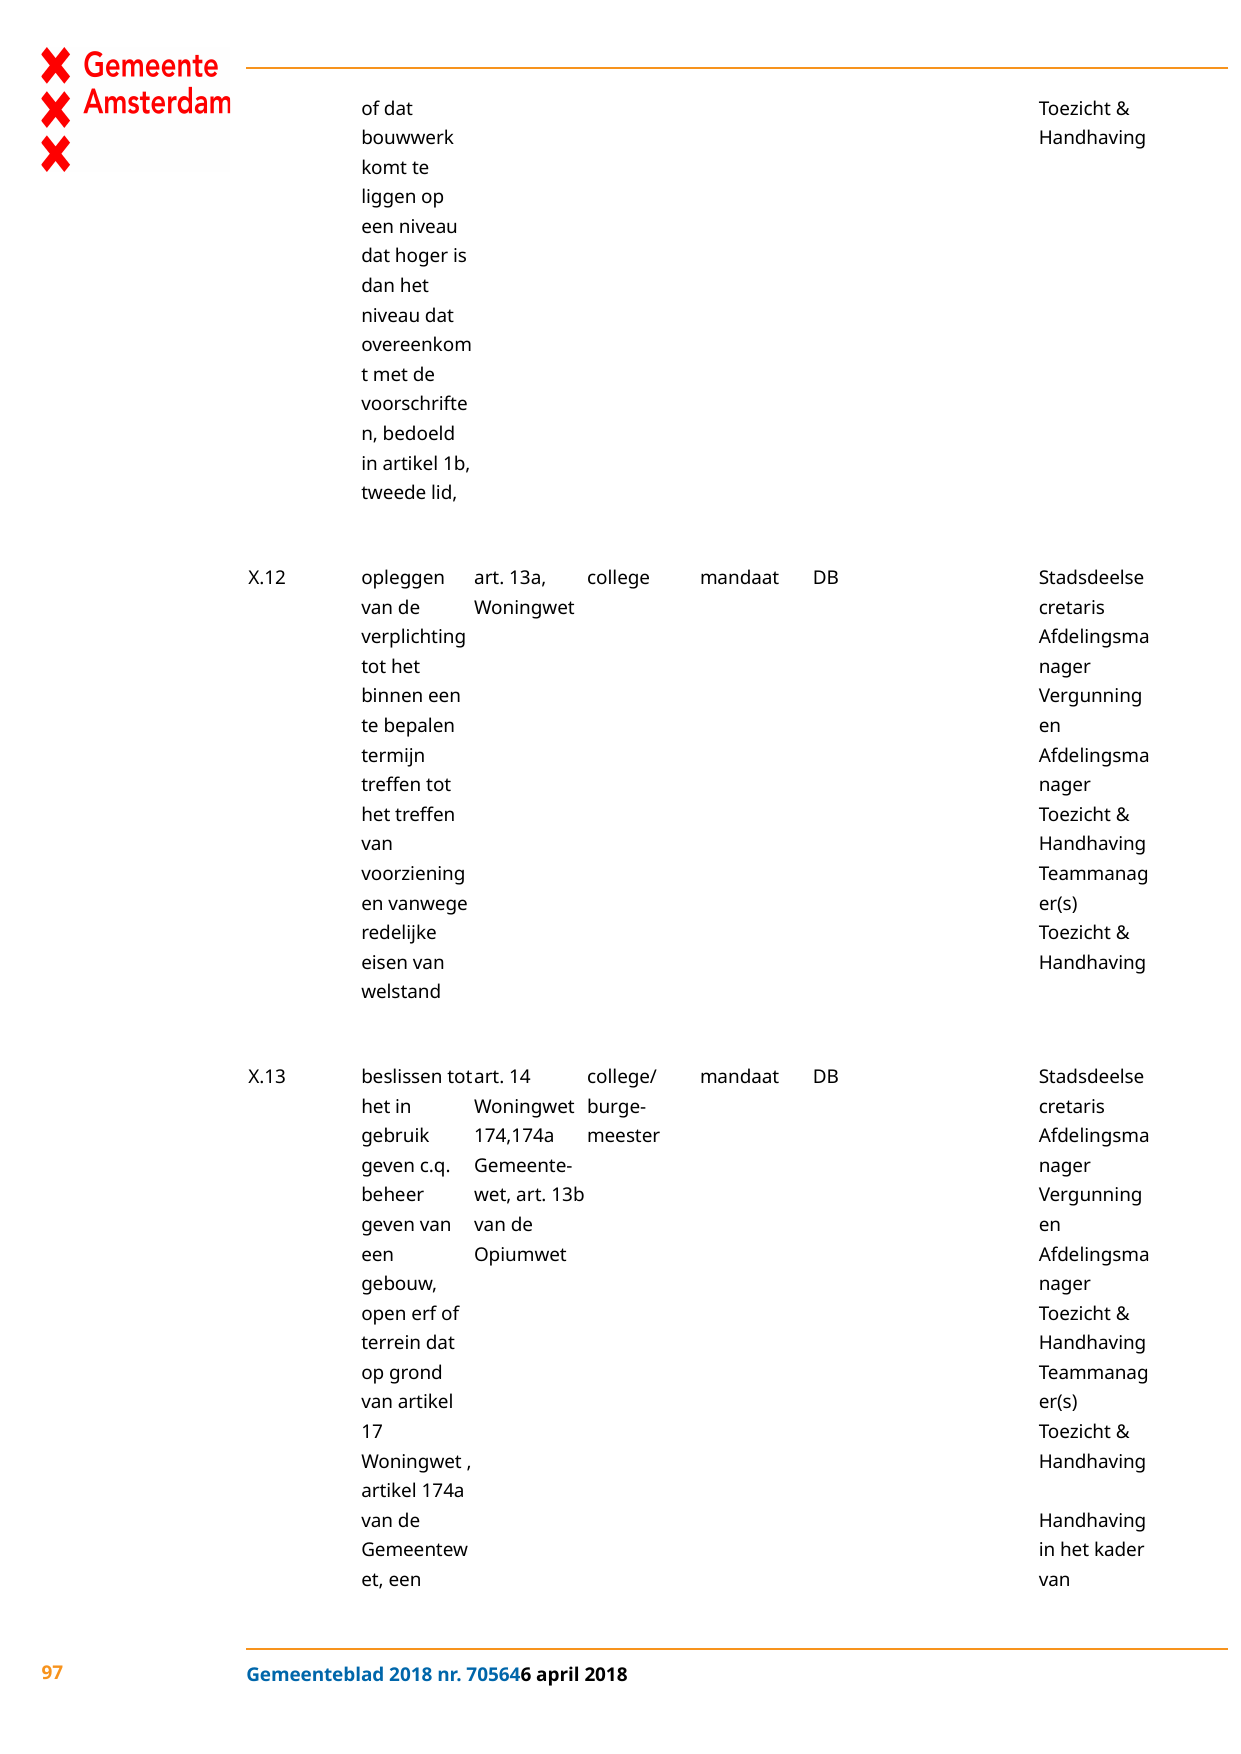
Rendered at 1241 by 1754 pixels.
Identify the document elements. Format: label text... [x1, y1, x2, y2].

table_cell Stadsdeelsecretaris Afdelingsmanager Vergunningen Afdelingsmanager Toezicht & Handhaving Teammanager(s) Toezicht & Handhaving Handhaving in het kader van [1039, 1034, 1152, 1592]
table_cell [700, 95, 813, 535]
table_cell [248, 95, 361, 535]
table_cell Toezicht & Handhaving [1039, 95, 1152, 535]
table_cell college [587, 535, 700, 1034]
table_cell Stadsdeelsecretaris Afdelingsmanager Vergunningen Afdelingsmanager Toezicht & Handhaving Teammanager(s) Toezicht & Handhaving [1039, 535, 1152, 1034]
table_cell art. 14 Woningwet 174,174a Gemeente-wet, art. 13b van de Opiumwet [474, 1034, 587, 1592]
table_cell [587, 95, 700, 535]
picture [41, 47, 231, 172]
table_cell opleggen van de verplichting tot het binnen een te bepalen termijn treffen tot het treffen van voorzieningen vanwege redelijke eisen van welstand [361, 535, 474, 1034]
table_cell mandaat [700, 535, 813, 1034]
table_cell [926, 95, 1038, 535]
table_cell of dat bouwwerk komt te liggen op een niveau dat hoger is dan het niveau dat overeenkomt met de voorschriften, bedoeld in artikel 1b, tweede lid, [361, 95, 474, 535]
table_cell college/ burge-meester [587, 1034, 700, 1592]
table_cell DB [813, 1034, 926, 1592]
table_cell X.12 [248, 535, 361, 1034]
table_cell [474, 95, 587, 535]
table_cell [926, 535, 1038, 1034]
table_cell DB [813, 535, 926, 1034]
table_cell mandaat [700, 1034, 813, 1592]
table_cell X.13 [248, 1034, 361, 1592]
table_cell art. 13a, Woningwet [474, 535, 587, 1034]
table_cell beslissen tot het in gebruik geven c.q. beheer geven van een gebouw, open erf of terrein dat op grond van artikel 17 Woningwet , artikel 174a van de Gemeentewet, een [361, 1034, 474, 1592]
table_cell [926, 1034, 1038, 1592]
table_cell [813, 95, 926, 535]
